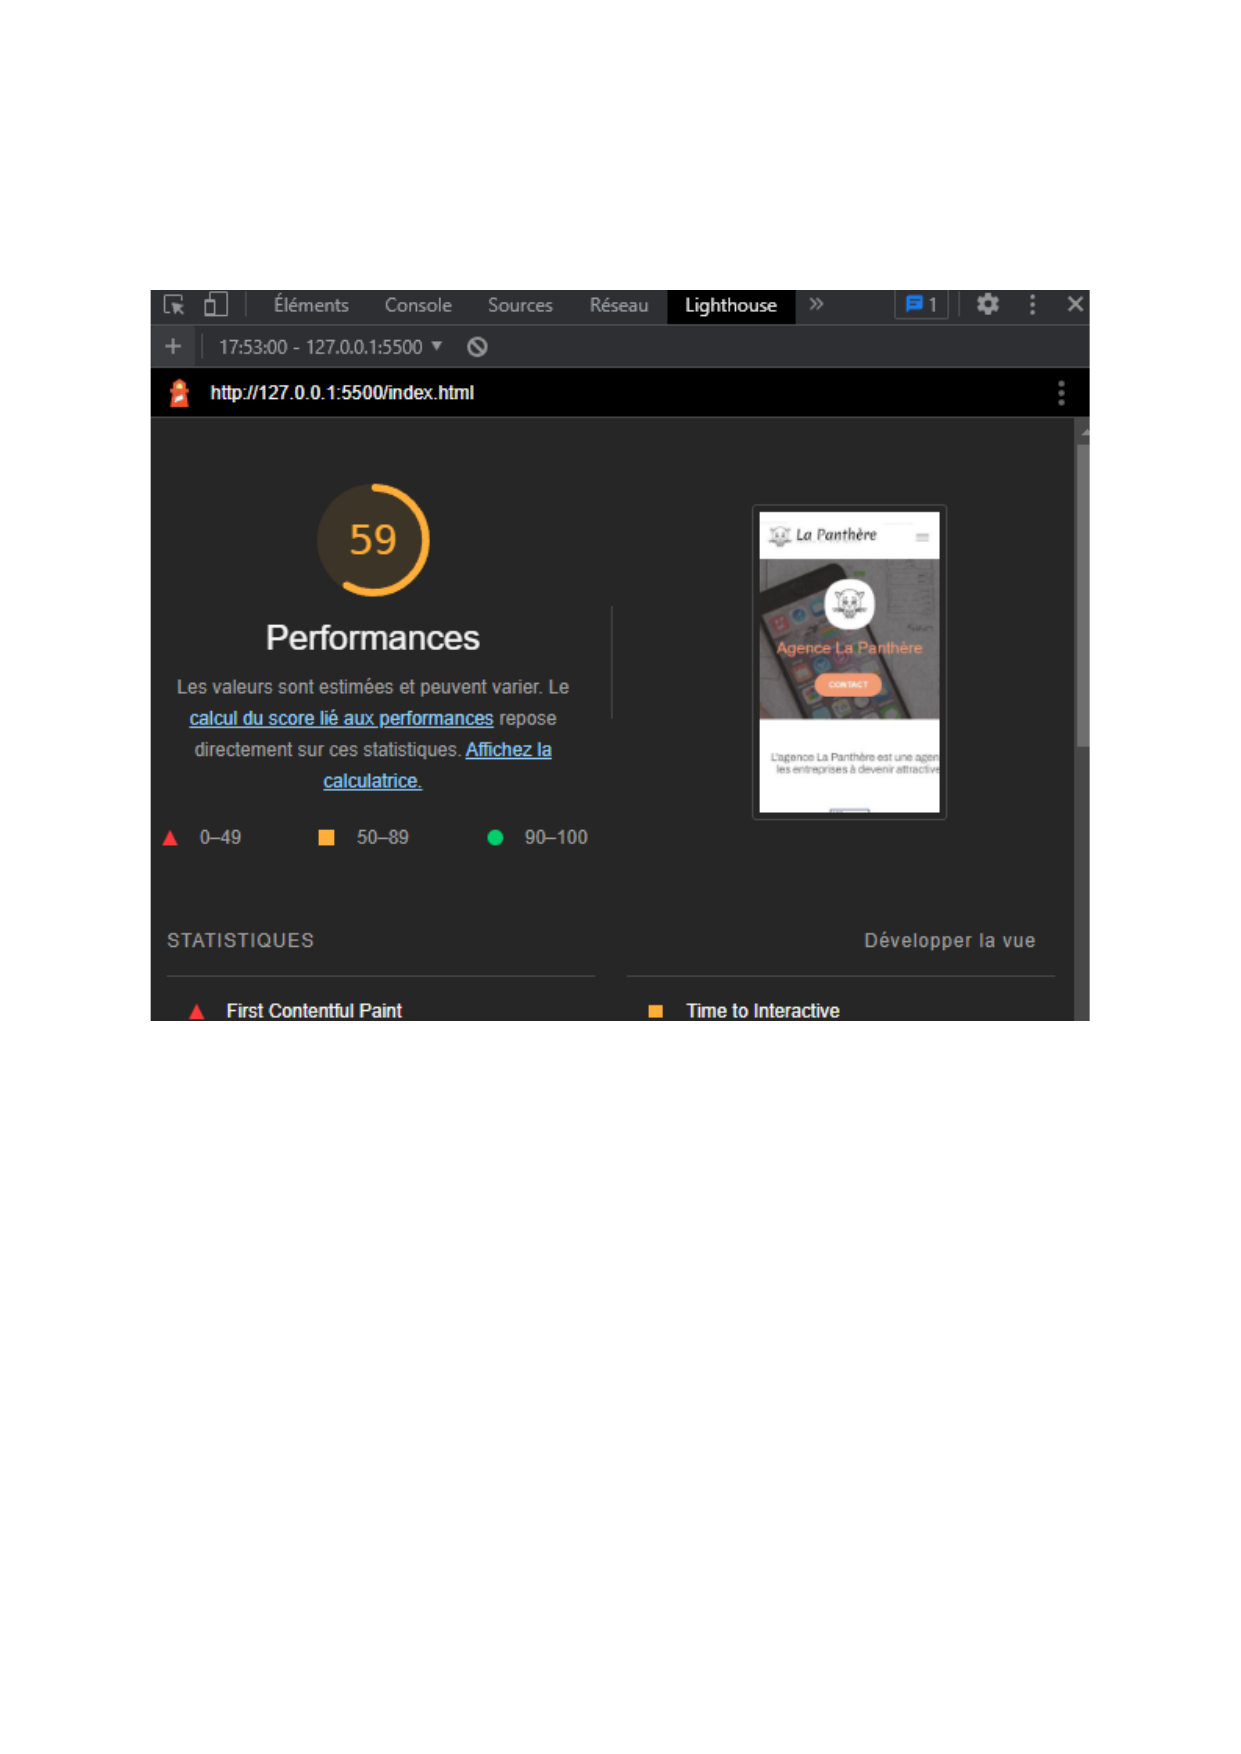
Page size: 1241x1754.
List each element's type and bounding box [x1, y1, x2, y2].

picture [150, 290, 1090, 1021]
